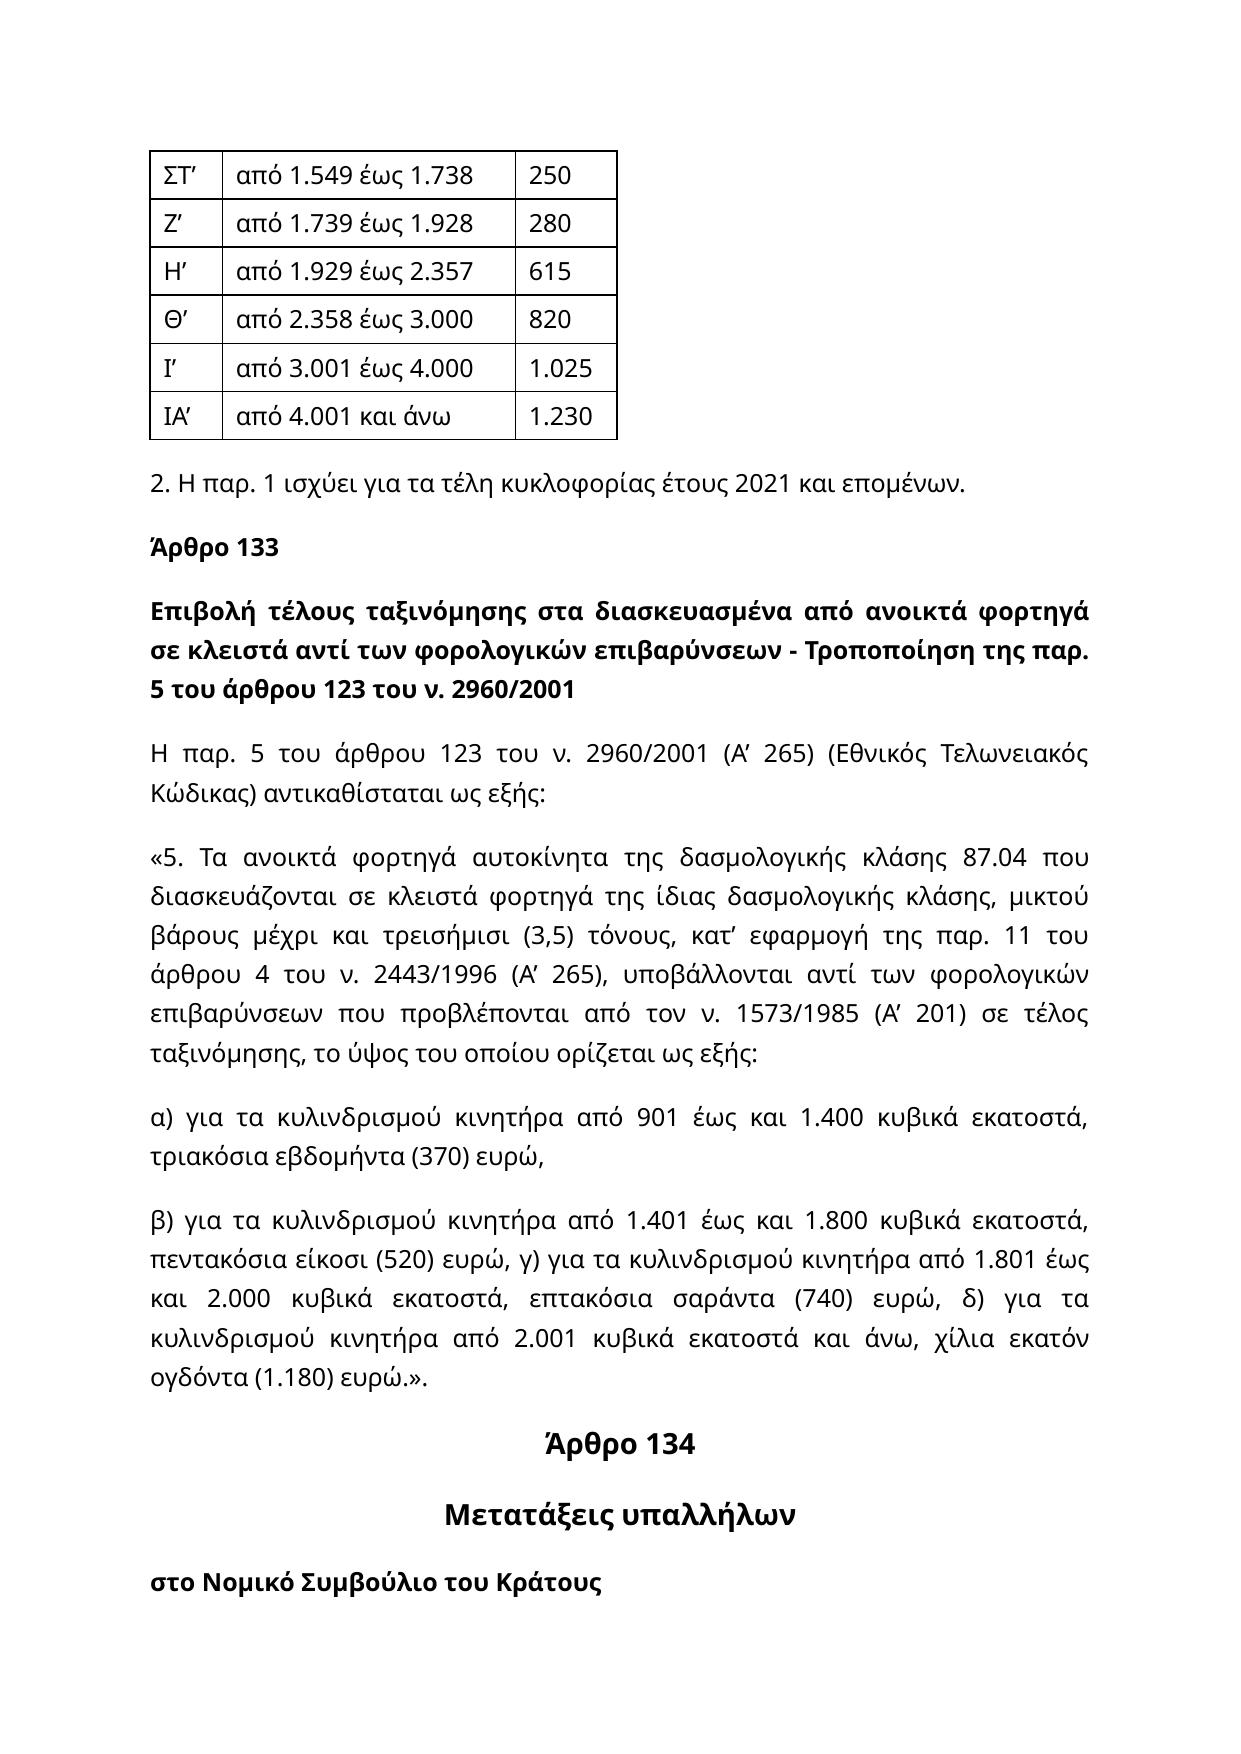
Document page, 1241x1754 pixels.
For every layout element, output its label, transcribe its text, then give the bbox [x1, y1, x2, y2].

text Η παρ. 5 του άρθρου 123 του ν. 2960/2001 (Α’ 265) (Εθνικός Τελωνειακός Κώδικας) αντικαθίσταται ως εξής: [150, 736, 1090, 809]
table_cell 1.025 [516, 344, 616, 391]
table_cell από 1.929 έως 2.357 [223, 248, 515, 294]
table_cell 615 [516, 248, 616, 294]
table_header ΣΤ’ [151, 152, 222, 198]
text 2. Η παρ. 1 ισχύει για τα τέλη κυκλοφορίας έτους 2021 και επομένων. [150, 465, 1090, 499]
subtitle Μετατάξεις υπαλλήλων [150, 1494, 1090, 1534]
text β) για τα κυλινδρισμού κινητήρα από 1.401 έως και 1.800 κυβικά εκατοστά, πεντακόσια είκοσι (520) ευρώ, γ) για τα κυλινδρισμού κινητήρα από 1.801 έως και 2.000 κυβικά εκατοστά, επτακόσια σαράντα (740) ευρώ, δ) για τα κυλινδρισμού κινητήρα από 2.001 κυβικά εκατοστά και άνω, χίλια εκατόν ογδόντα (1.180) ευρώ.». [150, 1203, 1090, 1393]
table_cell I’ [151, 344, 222, 391]
text στο Νομικό Συμβούλιο του Κράτους [150, 1565, 1090, 1599]
table_cell από 4.001 και άνω [223, 392, 515, 439]
text Επιβολή τέλους ταξινόμησης στα διασκευασμένα από ανοικτά φορτηγά σε κλειστά αντί των φορολογικών επιβαρύνσεων - Τροποποίηση της παρ. 5 του άρθρου 123 του ν. 2960/2001 [150, 594, 1090, 706]
table_cell Ζ’ [151, 200, 222, 246]
text α) για τα κυλινδρισμού κινητήρα από 901 έως και 1.400 κυβικά εκατοστά, τριακόσια εβδομήντα (370) ευρώ, [150, 1099, 1090, 1173]
table_cell 820 [516, 296, 616, 342]
table_header από 1.549 έως 1.738 [223, 152, 515, 198]
table_cell από 1.739 έως 1.928 [223, 200, 515, 246]
text «5. Τα ανοικτά φορτηγά αυτοκίνητα της δασμολογικής κλάσης 87.04 που διασκευάζονται σε κλειστά φορτηγά της ίδιας δασμολογικής κλάσης, μικτού βάρους μέχρι και τρεισήμισι (3,5) τόνους, κατ’ εφαρμογή της παρ. 11 του άρθρου 4 του ν. 2443/1996 (Α’ 265), υποβάλλονται αντί των φορολογικών επιβαρύνσεων που προβλέπονται από τον ν. 1573/1985 (Α’ 201) σε τέλος ταξινόμησης, το ύψος του οποίου ορίζεται ως εξής: [150, 839, 1090, 1069]
table_cell από 2.358 έως 3.000 [223, 296, 515, 342]
table_header 250 [516, 152, 616, 198]
table_cell 280 [516, 200, 616, 246]
table_cell Η’ [151, 248, 222, 294]
table_cell από 3.001 έως 4.000 [223, 344, 515, 391]
subtitle Άρθρο 134 [150, 1424, 1090, 1463]
table_cell Θ’ [151, 296, 222, 342]
text Άρθρο 133 [150, 529, 1090, 563]
table_cell ΙΑ’ [151, 392, 222, 439]
table_cell 1.230 [516, 392, 616, 439]
